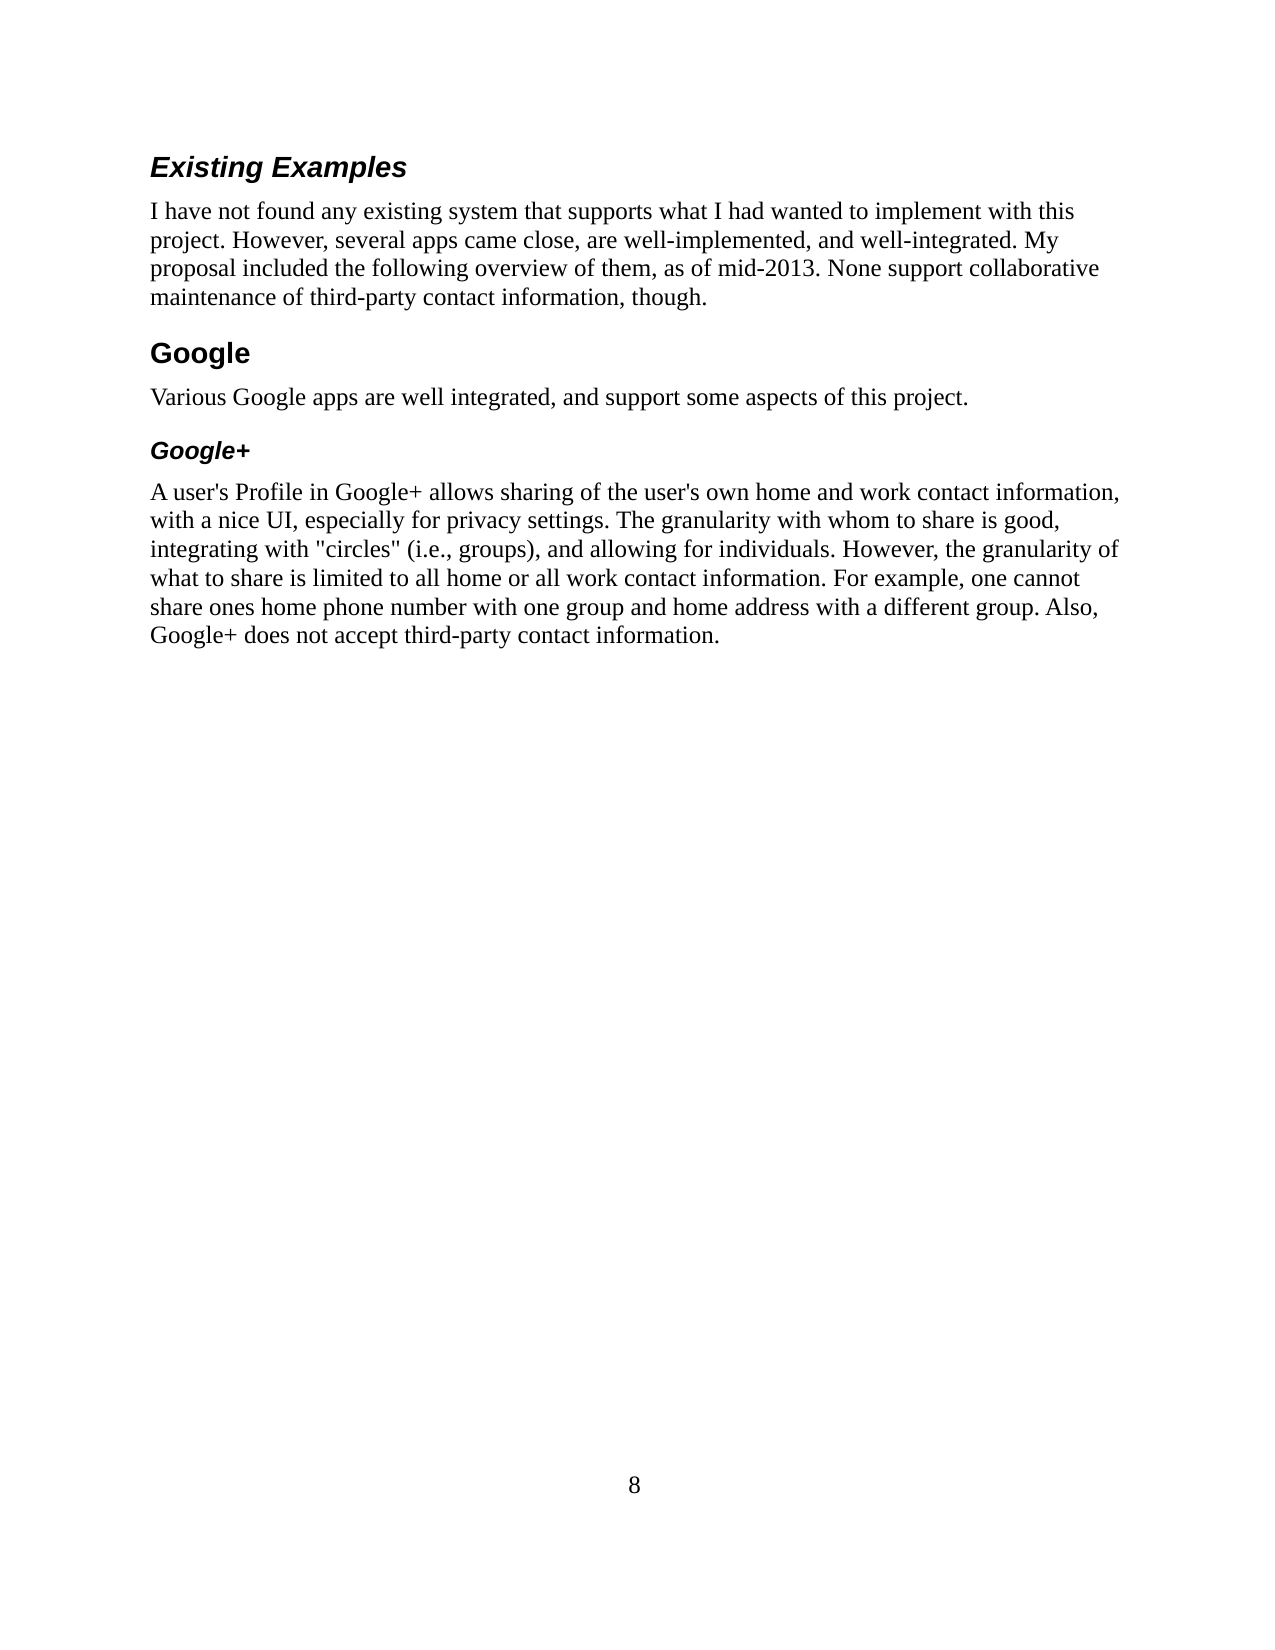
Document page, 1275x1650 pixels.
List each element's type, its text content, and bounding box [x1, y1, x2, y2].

subtitle Google [150, 336, 1125, 369]
text I have not found any existing system that supports what I had wanted to implement with this project. However, several apps came close, are well-implemented, and well-integrated. My proposal included the following overview of them, as of mid-2013. None support collaborative maintenance of third-party contact information, though. [150, 196, 1125, 311]
text A user's Profile in Google+ allows sharing of the user's own home and work contact information, with a nice UI, especially for privacy settings. The granularity with whom to share is good, integrating with "circles" (i.e., groups), and allowing for individuals. However, the granularity of what to share is limited to all home or all work contact information. For example, one cannot share ones home phone number with one group and home address with a different group. Also, Google+ does not accept third-party contact information. [150, 477, 1125, 649]
subtitle Existing Examples [150, 150, 1125, 183]
subtitle Google+ [150, 436, 1125, 464]
text Various Google apps are well integrated, and support some aspects of this project. [150, 382, 1125, 411]
